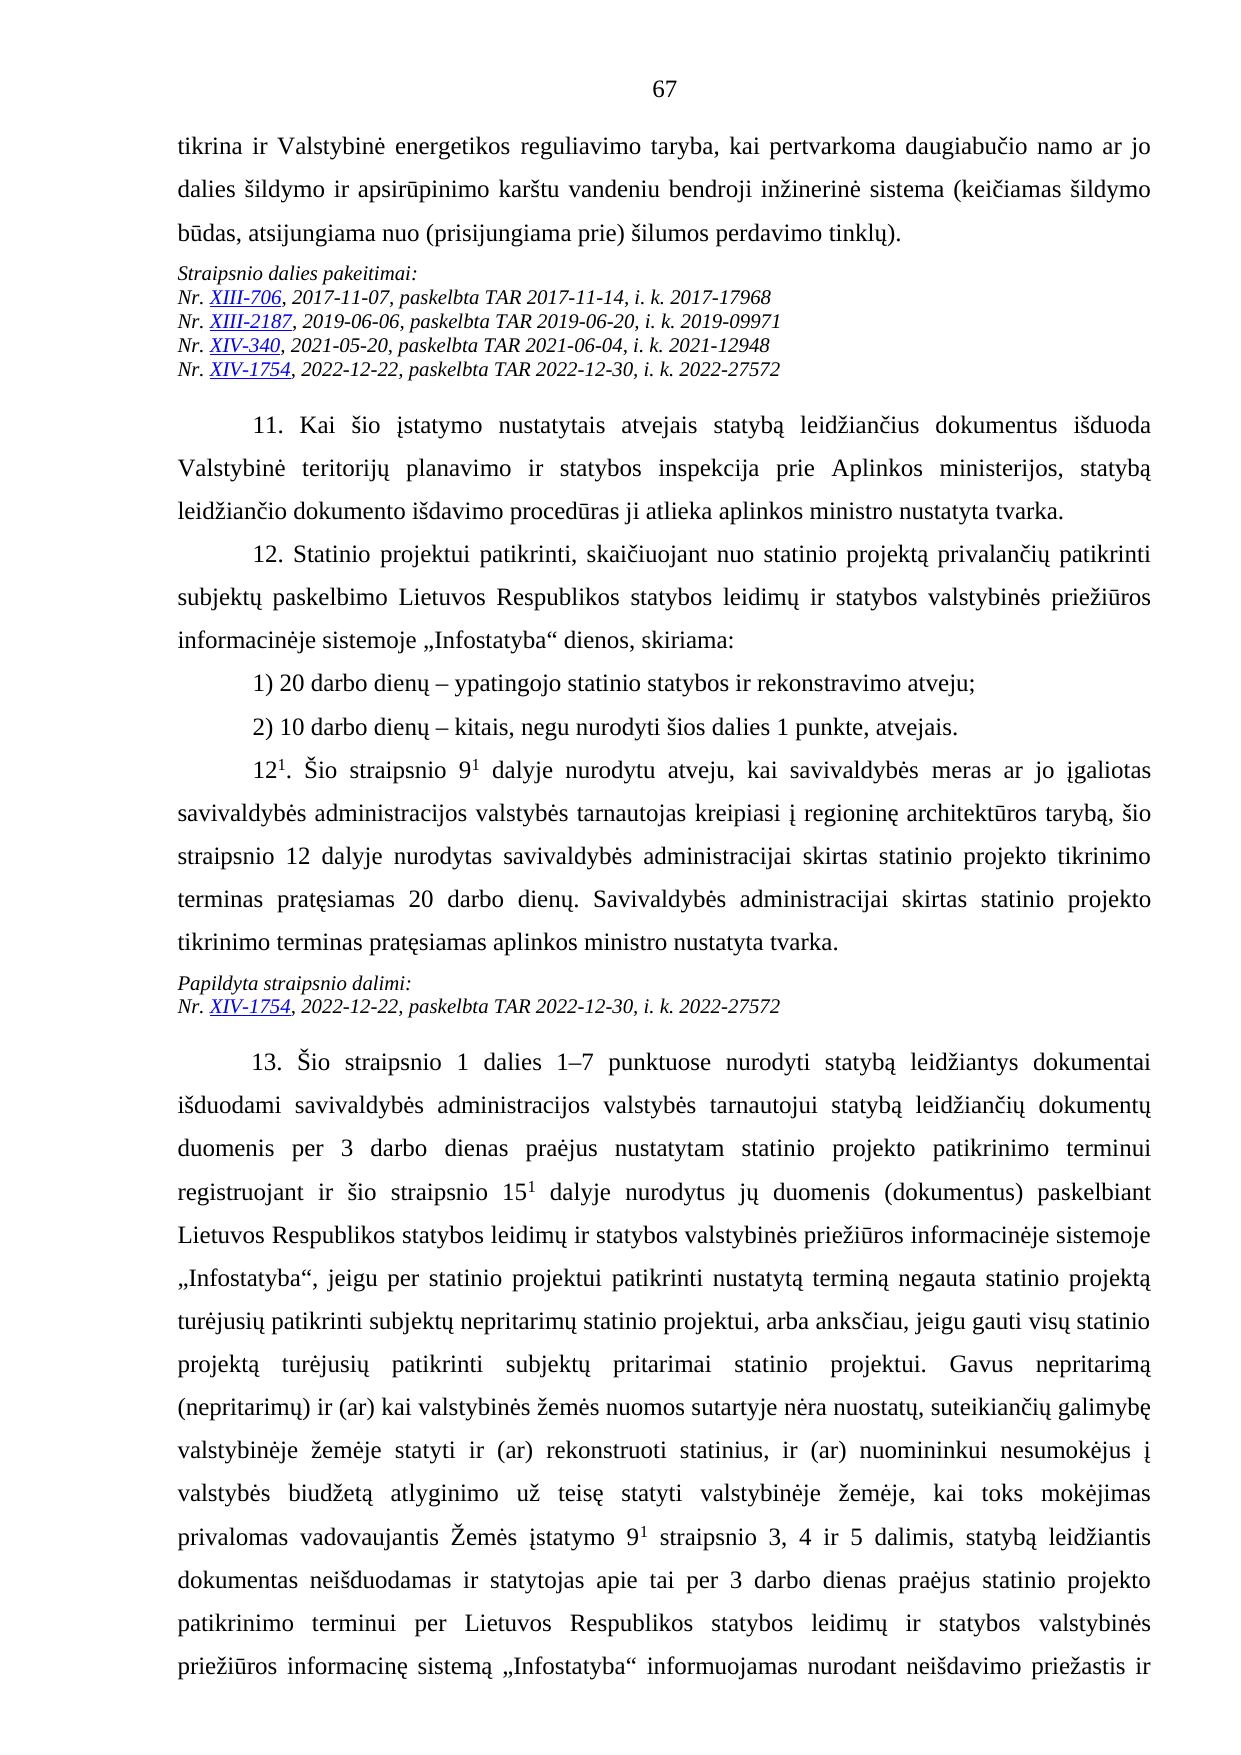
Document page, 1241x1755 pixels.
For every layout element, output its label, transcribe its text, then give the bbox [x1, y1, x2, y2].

text 121. Šio straipsnio 91 dalyje nurodytu atveju, kai savivaldybės meras ar jo įgaliotas savivaldybės administracijos valstybės tarnautojas kreipiasi į regioninę architektūros tarybą, šio straipsnio 12 dalyje nurodytas savivaldybės administracijai skirtas statinio projekto tikrinimo terminas pratęsiamas 20 darbo dienų. Savivaldybės administracijai skirtas statinio projekto tikrinimo terminas pratęsiamas aplinkos ministro nustatyta tvarka. [177, 755, 1152, 956]
text 11. Kai šio įstatymo nustatytais atvejais statybą leidžiančius dokumentus išduoda Valstybinė teritorijų planavimo ir statybos inspekcija prie Aplinkos ministerijos, statybą leidžiančio dokumento išdavimo procedūras ji atlieka aplinkos ministro nustatyta tvarka. [177, 410, 1152, 525]
text 12. Statinio projektui patikrinti, skaičiuojant nuo statinio projektą privalančių patikrinti subjektų paskelbimo Lietuvos Respublikos statybos leidimų ir statybos valstybinės priežiūros informacinėje sistemoje „Infostatyba“ dienos, skiriama: [177, 539, 1152, 654]
text 1) 20 darbo dienų – ypatingojo statinio statybos ir rekonstravimo atveju; [177, 668, 1152, 697]
text Nr. XIII-706, 2017-11-07, paskelbta TAR 2017-11-14, i. k. 2017-17968 [177, 285, 1152, 309]
text Nr. XIV-1754, 2022-12-22, paskelbta TAR 2022-12-30, i. k. 2022-27572 [177, 994, 1152, 1018]
text 2) 10 darbo dienų – kitais, negu nurodyti šios dalies 1 punkte, atvejais. [177, 712, 1152, 740]
text 13. Šio straipsnio 1 dalies 1–7 punktuose nurodyti statybą leidžiantys dokumentai išduodami savivaldybės administracijos valstybės tarnautojui statybą leidžiančių dokumentų duomenis per 3 darbo dienas praėjus nustatytam statinio projekto patikrinimo terminui registruojant ir šio straipsnio 151 dalyje nurodytus jų duomenis (dokumentus) paskelbiant Lietuvos Respublikos statybos leidimų ir statybos valstybinės priežiūros informacinėje sistemoje „Infostatyba“, jeigu per statinio projektui patikrinti nustatytą terminą negauta statinio projektą turėjusių patikrinti subjektų nepritarimų statinio projektui, arba anksčiau, jeigu gauti visų statinio projektą turėjusių patikrinti subjektų pritarimai statinio projektui. Gavus nepritarimą (nepritarimų) ir (ar) kai valstybinės žemės nuomos sutartyje nėra nuostatų, suteikiančių galimybę valstybinėje žemėje statyti ir (ar) rekonstruoti statinius, ir (ar) nuomininkui nesumokėjus į valstybės biudžetą atlyginimo už teisę statyti valstybinėje žemėje, kai toks mokėjimas privalomas vadovaujantis Žemės įstatymo 91 straipsnio 3, 4 ir 5 dalimis, statybą leidžiantis dokumentas neišduodamas ir statytojas apie tai per 3 darbo dienas praėjus statinio projekto patikrinimo terminui per Lietuvos Respublikos statybos leidimų ir statybos valstybinės priežiūros informacinę sistemą „Infostatyba“ informuojamas nurodant neišdavimo priežastis ir [177, 1047, 1152, 1680]
text Papildyta straipsnio dalimi: [177, 970, 1152, 994]
text tikrina ir Valstybinė energetikos reguliavimo taryba, kai pertvarkoma daugiabučio namo ar jo dalies šildymo ir apsirūpinimo karštu vandeniu bendroji inžinerinė sistema (keičiamas šildymo būdas, atsijungiama nuo (prisijungiama prie) šilumos perdavimo tinklų). [177, 131, 1152, 246]
text Straipsnio dalies pakeitimai: [177, 261, 1152, 285]
text Nr. XIII-2187, 2019-06-06, paskelbta TAR 2019-06-20, i. k. 2019-09971 [177, 309, 1152, 333]
text Nr. XIV-1754, 2022-12-22, paskelbta TAR 2022-12-30, i. k. 2022-27572 [177, 357, 1152, 381]
text Nr. XIV-340, 2021-05-20, paskelbta TAR 2021-06-04, i. k. 2021-12948 [177, 333, 1152, 357]
